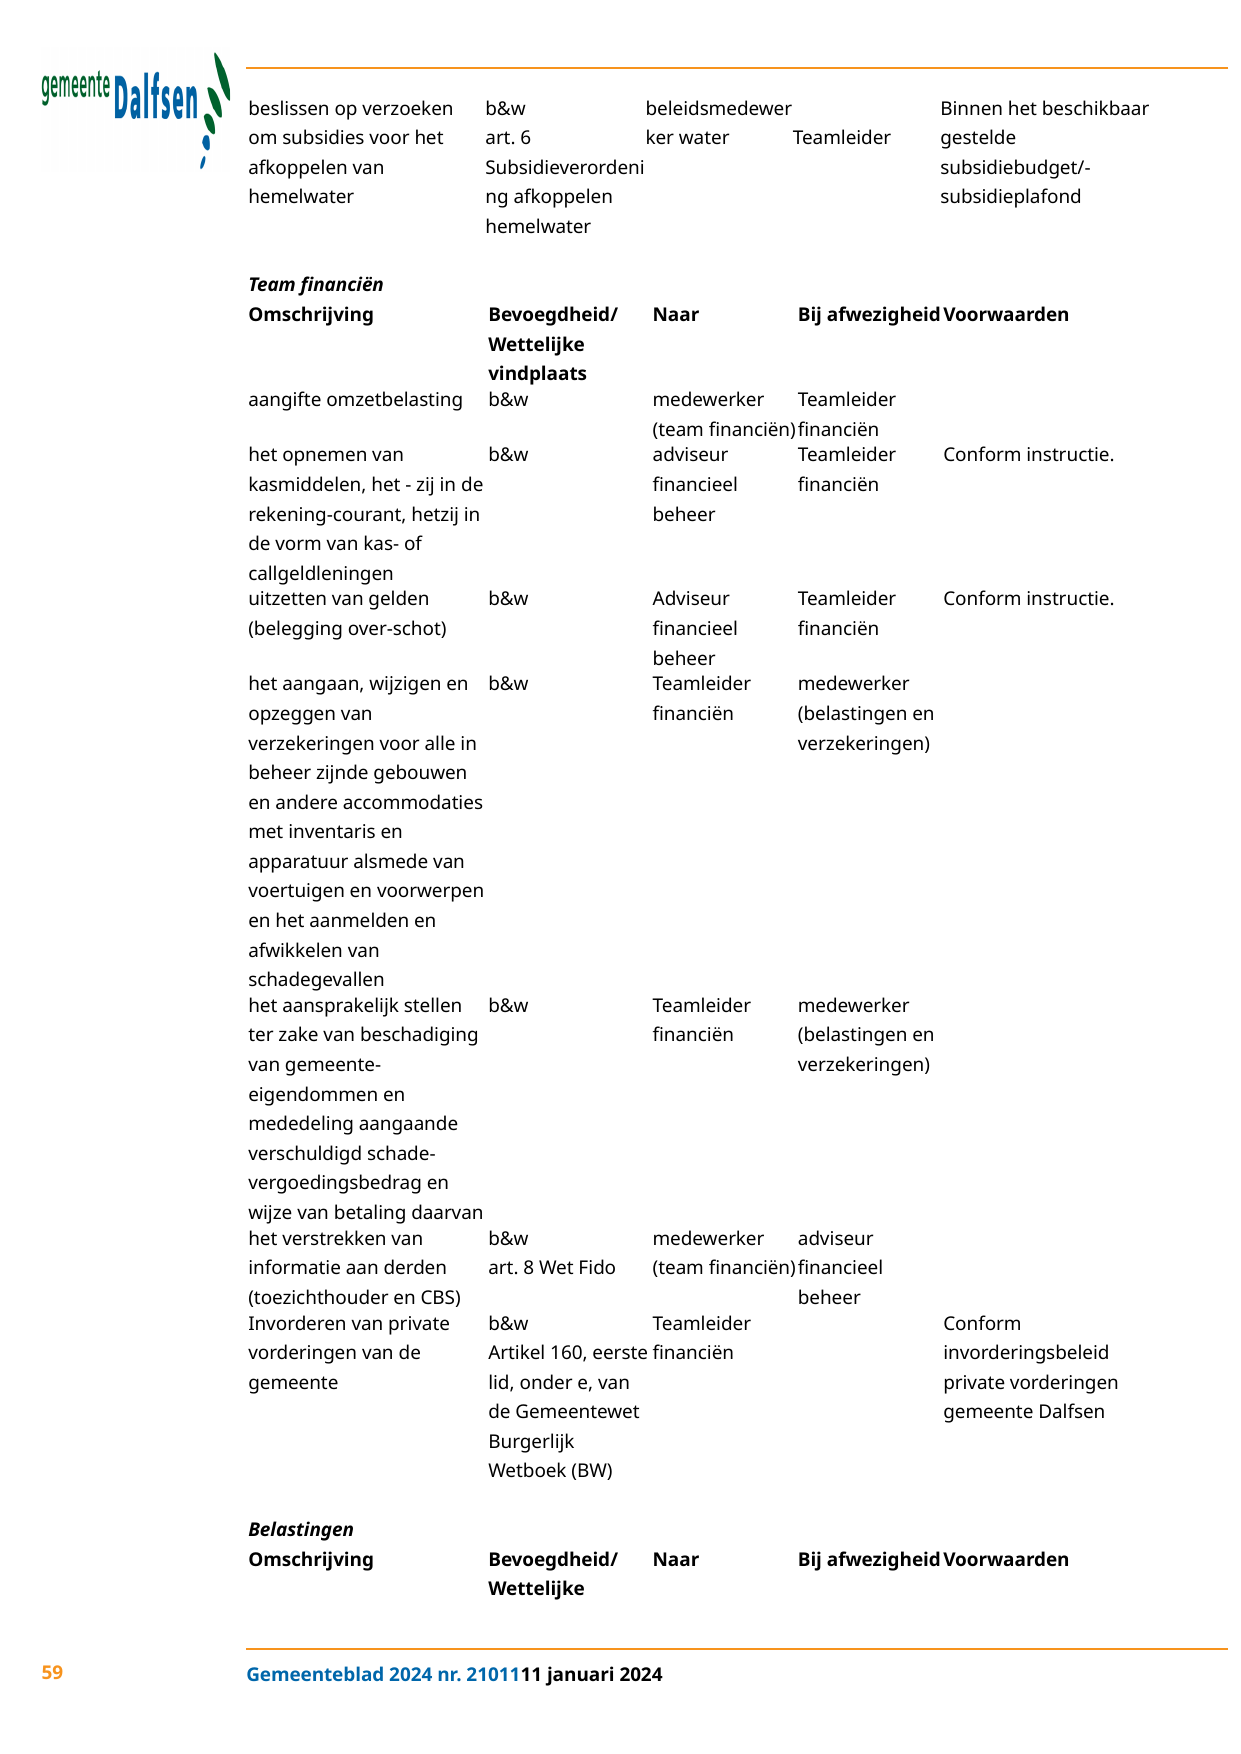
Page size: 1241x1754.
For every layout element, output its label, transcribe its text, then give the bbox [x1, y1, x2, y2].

table_cell medewerker (belastingen en verzekeringen) [798, 992, 943, 1225]
picture [41, 47, 231, 172]
text Team financiën [248, 272, 1152, 297]
table_cell [943, 386, 1152, 442]
table_cell adviseur financieel beheer [798, 1225, 943, 1310]
table_header Voorwaarden [943, 301, 1152, 386]
table_cell Conform invorderingsbeleid private vorderingen gemeente Dalfsen [943, 1310, 1152, 1483]
table_cell Teamleider [793, 95, 940, 239]
table_cell Teamleider financiën [798, 386, 943, 442]
table_header Omschrijving [248, 301, 488, 386]
table_cell b&w [488, 992, 652, 1225]
table_cell Teamleider financiën [653, 1310, 798, 1483]
table_cell medewerker (team financiën) [653, 386, 798, 442]
table_header Bij afwezigheid [798, 301, 943, 386]
table_cell b&w [488, 386, 652, 442]
table_cell Teamleider financiën [798, 586, 943, 671]
table_cell aangifte omzetbelasting [248, 386, 488, 442]
table_cell b&w [488, 671, 652, 992]
table_cell Invorderen van private vorderingen van de gemeente [248, 1310, 488, 1483]
table_cell adviseur financieel beheer [653, 442, 798, 586]
table_cell medewerker (belastingen en verzekeringen) [798, 671, 943, 992]
table_cell b&w [488, 586, 652, 671]
table_cell het verstrekken van informatie aan derden (toezichthouder en CBS) [248, 1225, 488, 1310]
table_cell het aansprakelijk stellen ter zake van beschadiging van gemeente-eigendommen en mededeling aangaande verschuldigd schade-vergoedingsbedrag en wijze van betaling daarvan [248, 992, 488, 1225]
table_cell het aangaan, wijzigen en opzeggen van verzekeringen voor alle in beheer zijnde gebouwen en andere accommodaties met inventaris en apparatuur alsmede van voertuigen en voorwerpen en het aanmelden en afwikkelen van schadegevallen [248, 671, 488, 992]
table_cell b&w [488, 442, 652, 586]
table_cell beslissen op verzoeken om subsidies voor het afkoppelen van hemelwater [248, 95, 485, 239]
table_cell beleidsmedewerker water [645, 95, 793, 239]
table_cell [798, 1310, 943, 1483]
table_cell b&w Artikel 160, eerste lid, onder e, van de Gemeentewet Burgerlijk Wetboek (BW) [488, 1310, 652, 1483]
table_header Bevoegdheid/Wettelijke [488, 1546, 652, 1601]
table_header Naar [653, 301, 798, 386]
table_cell Conform instructie. [943, 442, 1152, 586]
table_cell uitzetten van gelden (belegging over-schot) [248, 586, 488, 671]
table_cell [943, 1225, 1152, 1310]
table_cell medewerker (team financiën) [653, 1225, 798, 1310]
table_cell b&w art. 6 Subsidieverordening afkoppelen hemelwater [485, 95, 645, 239]
table_header Omschrijving [248, 1546, 488, 1601]
table_cell Teamleider financiën [798, 442, 943, 586]
table_cell Binnen het beschikbaar gestelde subsidiebudget/-subsidieplafond [940, 95, 1152, 239]
text Belastingen [248, 1516, 1152, 1542]
table_cell Adviseur financieel beheer [653, 586, 798, 671]
table_cell Teamleider financiën [653, 992, 798, 1225]
table_cell Conform instructie. [943, 586, 1152, 671]
table_header Bevoegdheid/Wettelijke vindplaats [488, 301, 652, 386]
table_header Naar [653, 1546, 798, 1601]
table_header Bij afwezigheid [798, 1546, 943, 1601]
table_header Voorwaarden [943, 1546, 1152, 1601]
table_cell [943, 992, 1152, 1225]
table_cell Teamleider financiën [653, 671, 798, 992]
table_cell [943, 671, 1152, 992]
table_cell het opnemen van kasmiddelen, het - zij in de rekening-courant, hetzij in de vorm van kas- of callgeldleningen [248, 442, 488, 586]
table_cell b&w art. 8 Wet Fido [488, 1225, 652, 1310]
